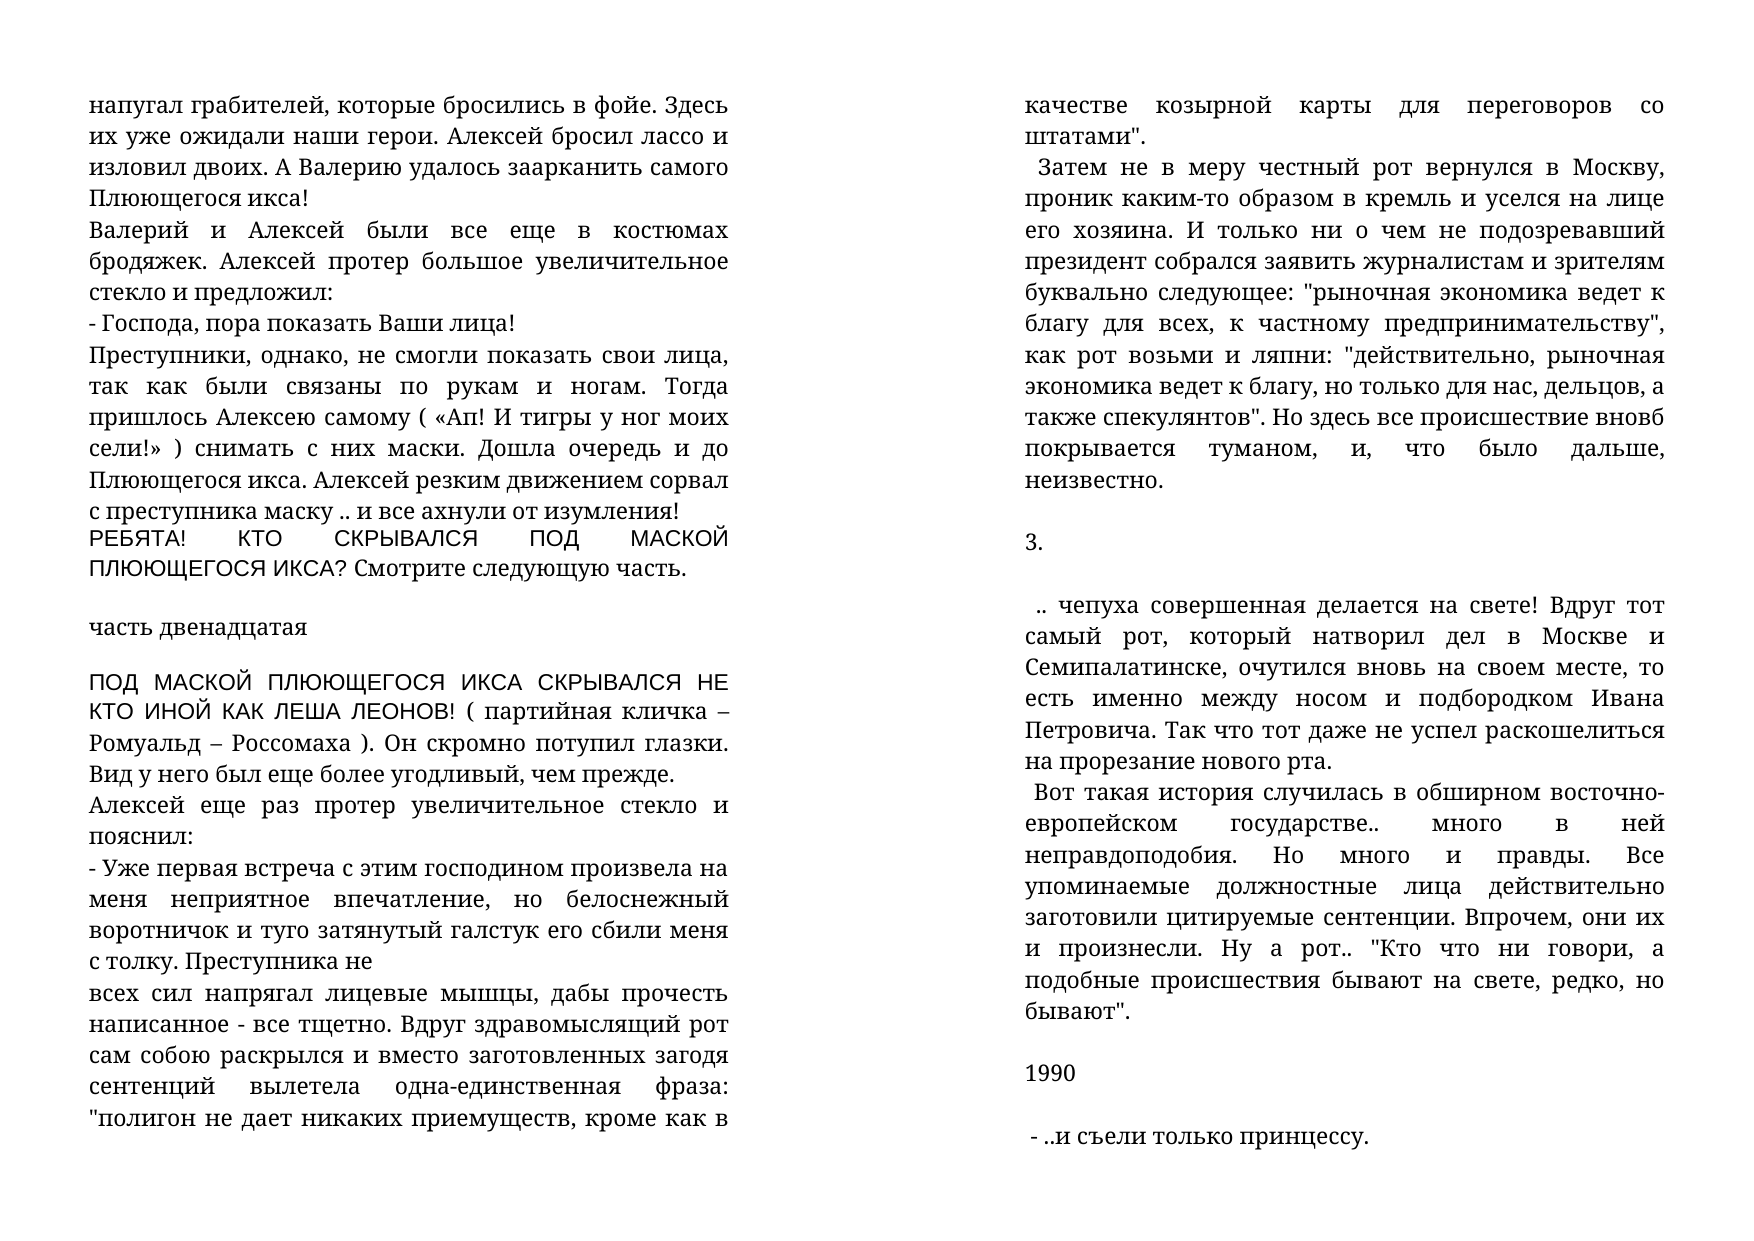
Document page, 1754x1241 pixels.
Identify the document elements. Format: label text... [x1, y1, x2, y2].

text Алексей еще раз протер увеличительное стекло и пояснил: [88, 789, 729, 851]
text РЕБЯТА! КТО СКРЫВАЛСЯ ПОД МАСКОЙ ПЛЮЮЩЕГОСЯ ИКСА? Смотрите следующую часть. [88, 526, 729, 583]
text Вот такая история случилась в обширном восточно-европейском государстве.. много в ней неправдоподобия. Но много и правды. Все упоминаемые должностные лица действительно заготовили цитируемые сентенции. Впрочем, они их и произнесли. Ну а рот.. "Кто что ни говори, а подобные происшествия бывают на свете, редко, но бывают". [1024, 776, 1665, 1026]
text - Господа, пора показать Ваши лица! [88, 307, 729, 338]
text .. чепуха совершенная делается на свете! Вдруг тот самый рот, который натворил дел в Москве и Семипалатинске, очутился вновь на своем месте, то есть именно между носом и подбородком Ивана Петровича. Так что тот даже не успел раскошелиться на прорезание нового рта. [1024, 588, 1665, 776]
text 1990 [1024, 1057, 1665, 1088]
text Затем не в меру честный рот вернулся в Москву, проник каким-то образом в кремль и уселся на лице его хозяина. И только ни о чем не подозревавший президент собрался заявить журналистам и зрителям буквально следующее: "рыночная экономика ведет к благу для всех, к частному предпринимательству", как рот возьми и ляпни: "действительно, рыночная экономика ведет к благу, но только для нас, дельцов, а также спекулянтов". Но здесь все происшествие вновб покрывается туманом, и, что было дальше, неизвестно. [1024, 151, 1665, 495]
text - Уже первая встреча с этим господином произвела на меня неприятное впечатление, но белоснежный воротничок и туго затянутый галстук его сбили меня с толку. Преступника не [88, 851, 729, 976]
text ПОД МАСКОЙ ПЛЮЮЩЕГОСЯ ИКСА СКРЫВАЛСЯ НЕ КТО ИНОЙ КАК ЛЕША ЛЕОНОВ! ( партийная кличка – Ромуальд – Россомаха ). Он скромно потупил глазки. Вид у него был еще более угодливый, чем прежде. [88, 669, 729, 789]
text Валерий и Алексей были все еще в костюмах бродяжек. Алексей протер большое увеличительное стекло и предложил: [88, 213, 729, 307]
text часть двенадцатая [88, 611, 729, 642]
text всех сил напрягал лицевые мышцы, дабы прочесть написанное - все тщетно. Вдруг здравомыслящий рот сам собою раскрылся и вместо заготовленных загодя сентенций вылетела одна-единственная фраза: "полигон не дает никаких приемуществ, кроме как в [88, 976, 729, 1133]
text 3. [1024, 526, 1665, 557]
text напугал грабителей, которые бросились в фойе. Здесь их уже ожидали наши герои. Алексей бросил лассо и изловил двоих. А Валерию удалось заарканить самого Плюющегося икса! [88, 88, 729, 213]
text - ..и съели только принцессу. [1024, 1120, 1665, 1151]
text качестве козырной карты для переговоров со штатами". [1024, 88, 1665, 151]
text Преступники, однако, не смогли показать свои лица, так как были связаны по рукам и ногам. Тогда пришлось Алексею самому ( «Ап! И тигры у ног моих сели!» ) снимать с них маски. Дошла очередь и до Плюющегося икса. Алексей резким движением сорвал с преступника маску .. и все ахнули от изумления! [88, 338, 729, 526]
